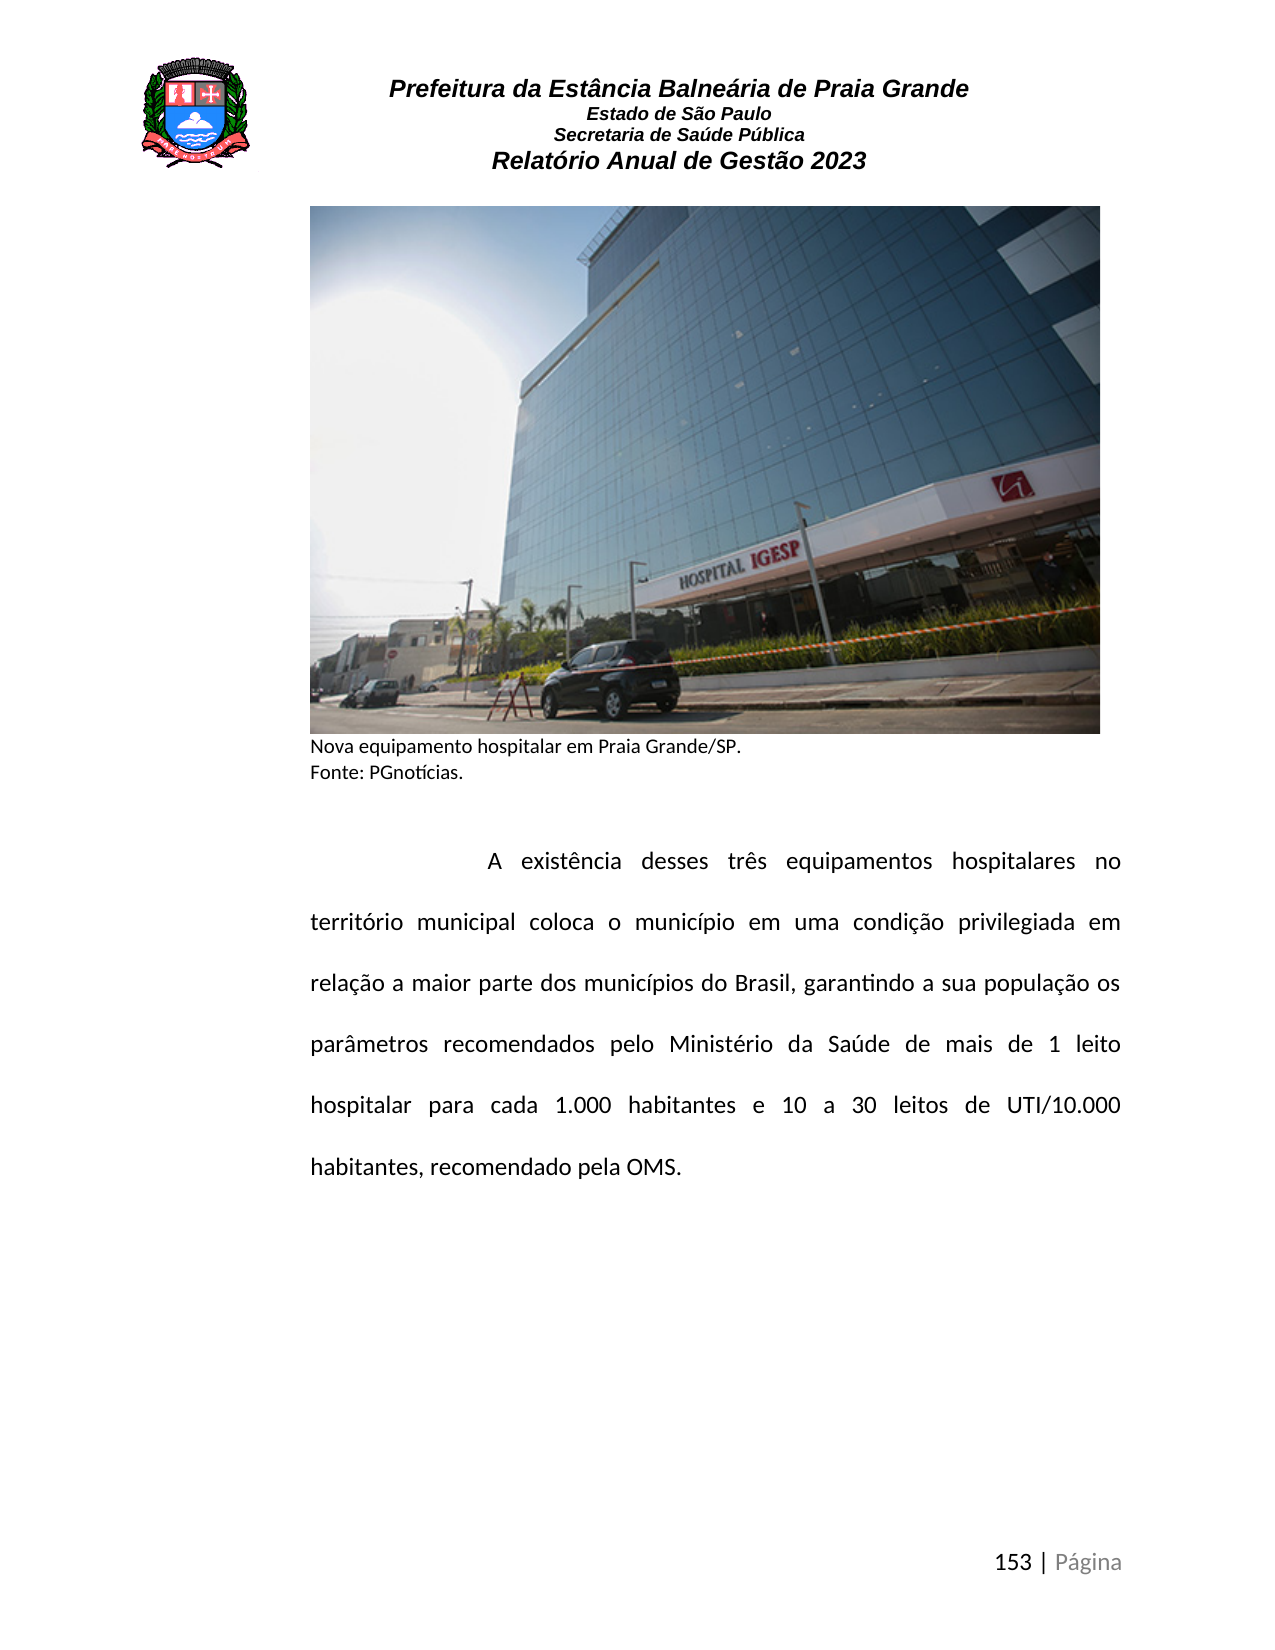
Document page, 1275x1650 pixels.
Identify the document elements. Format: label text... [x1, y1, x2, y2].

picture [310, 206, 1101, 734]
text A existência desses três equipamentos hospitalares no território municipal coloca o município em uma condição privilegiada em relação a maior parte dos municípios do Brasil, garantindo a sua população os parâmetros recomendados pelo Ministério da Saúde de mais de 1 leito hospitalar para cada 1.000 habitantes e 10 a 30 leitos de UTI/10.000 habitantes, recomendado pela OMS. [310, 846, 1122, 1181]
text Nova equipamento hospitalar em Praia Grande/SP. [310, 734, 1122, 759]
picture [132, 55, 259, 172]
text Fonte: PGnotícias. [310, 759, 1122, 784]
